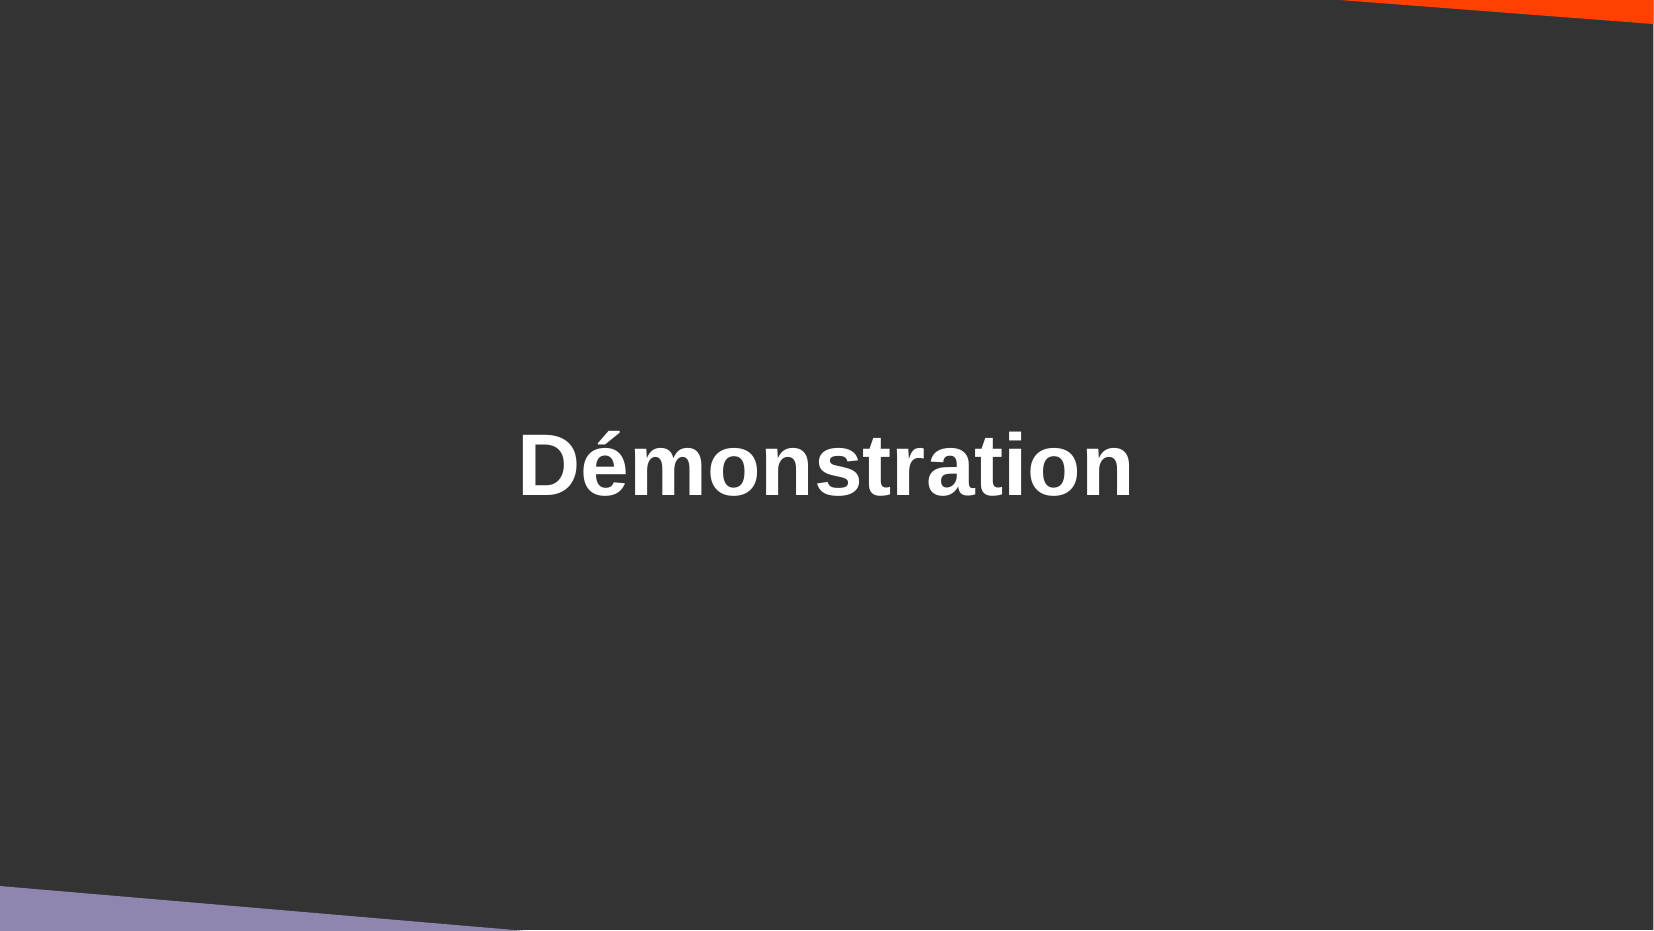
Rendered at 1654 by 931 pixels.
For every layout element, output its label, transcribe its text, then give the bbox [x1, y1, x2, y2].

text_box [1339, 0, 1654, 25]
title Démonstration [31, 367, 1622, 563]
text_box [0, 886, 526, 931]
